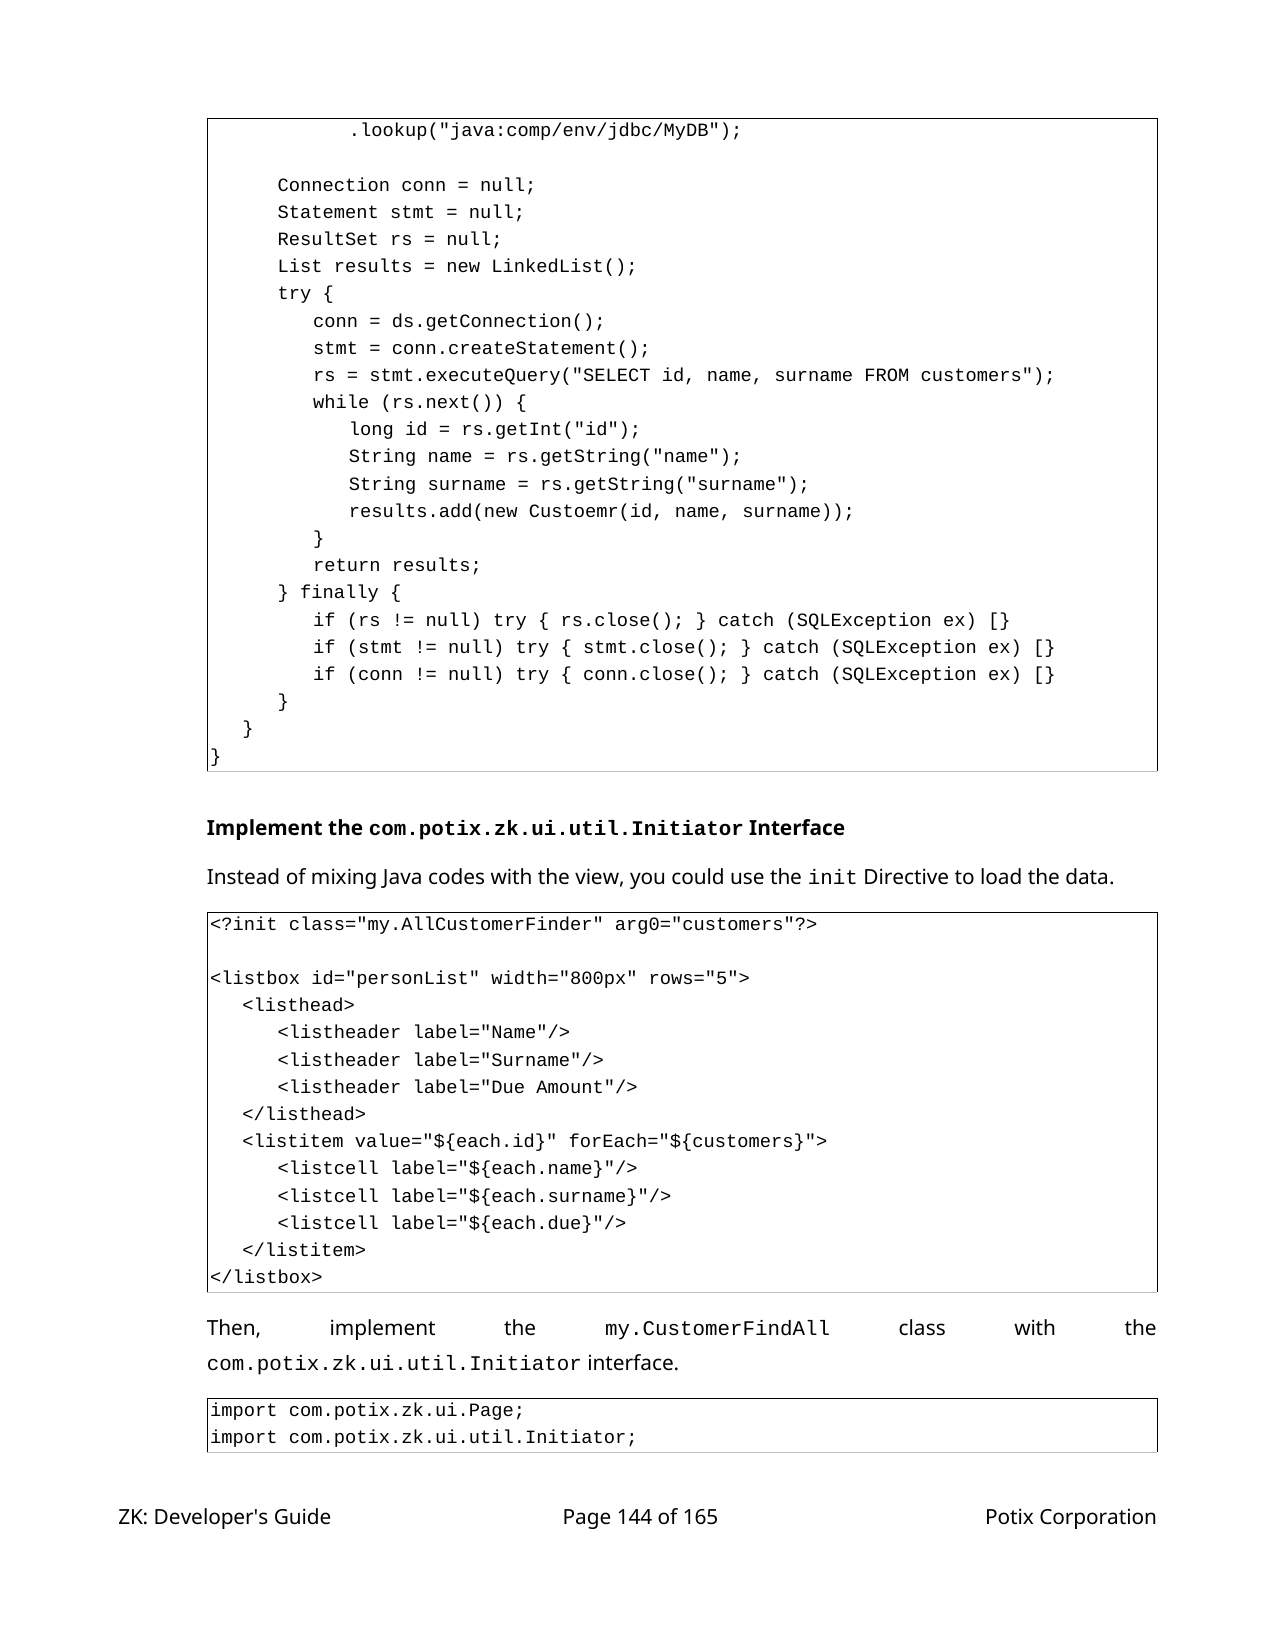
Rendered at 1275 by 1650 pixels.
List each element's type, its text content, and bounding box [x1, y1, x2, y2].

subtitle Implement the com.potix.zk.ui.util.Initiator Interface [207, 813, 1157, 842]
text <listitem value="${each.id}" forEach="${customers}"> [208, 1129, 1157, 1153]
text </listitem> [208, 1238, 1157, 1262]
text <listcell label="${each.name}"/> [208, 1156, 1157, 1181]
text <?init class="my.AllCustomerFinder" arg0="customers"?> [208, 913, 1157, 936]
text <listbox id="personList" width="800px" rows="5"> [208, 966, 1157, 990]
text </listbox> [208, 1265, 1157, 1292]
text conn = ds.getConnection(); [208, 308, 1157, 333]
text return results; [208, 553, 1157, 577]
text <listhead> [208, 993, 1157, 1017]
text <listheader label="Surname"/> [208, 1047, 1157, 1072]
text <listcell label="${each.surname}"/> [208, 1183, 1157, 1208]
text <listheader label="Name"/> [208, 1020, 1157, 1044]
text rs = stmt.executeQuery("SELECT id, name, surname FROM customers"); [208, 363, 1157, 387]
text } [208, 689, 1157, 713]
text <listcell label="${each.due}"/> [208, 1211, 1157, 1235]
text } [208, 526, 1157, 550]
text Then, implement the my.CustomerFindAll class with the com.potix.zk.ui.util.Initiator interface. [207, 1313, 1157, 1377]
text import com.potix.zk.ui.util.Initiator; [208, 1425, 1157, 1452]
text if (stmt != null) try { stmt.close(); } catch (SQLException ex) [} [208, 635, 1157, 659]
text String name = rs.getString("name"); [208, 444, 1157, 469]
text stmt = conn.createStatement(); [208, 336, 1157, 360]
text results.add(new Custoemr(id, name, surname)); [208, 499, 1157, 523]
text import com.potix.zk.ui.Page; [208, 1399, 1157, 1422]
text } finally { [208, 580, 1157, 604]
text } [208, 743, 1157, 771]
text ResultSet rs = null; [208, 227, 1157, 251]
text <listheader label="Due Amount"/> [208, 1075, 1157, 1099]
text Statement stmt = null; [208, 200, 1157, 224]
text if (rs != null) try { rs.close(); } catch (SQLException ex) [} [208, 607, 1157, 632]
text .lookup("java:comp/env/jdbc/MyDB"); [208, 119, 1157, 142]
text String surname = rs.getString("surname"); [208, 472, 1157, 496]
text long id = rs.getInt("id"); [208, 417, 1157, 441]
text Instead of mixing Java codes with the view, you could use the init Directive to load the data. [207, 862, 1157, 891]
text } [208, 716, 1157, 741]
text </listhead> [208, 1102, 1157, 1126]
text while (rs.next()) { [208, 390, 1157, 414]
text List results = new LinkedList(); [208, 254, 1157, 278]
text if (conn != null) try { conn.close(); } catch (SQLException ex) [} [208, 662, 1157, 686]
text try { [208, 281, 1157, 306]
text Connection conn = null; [208, 172, 1157, 197]
